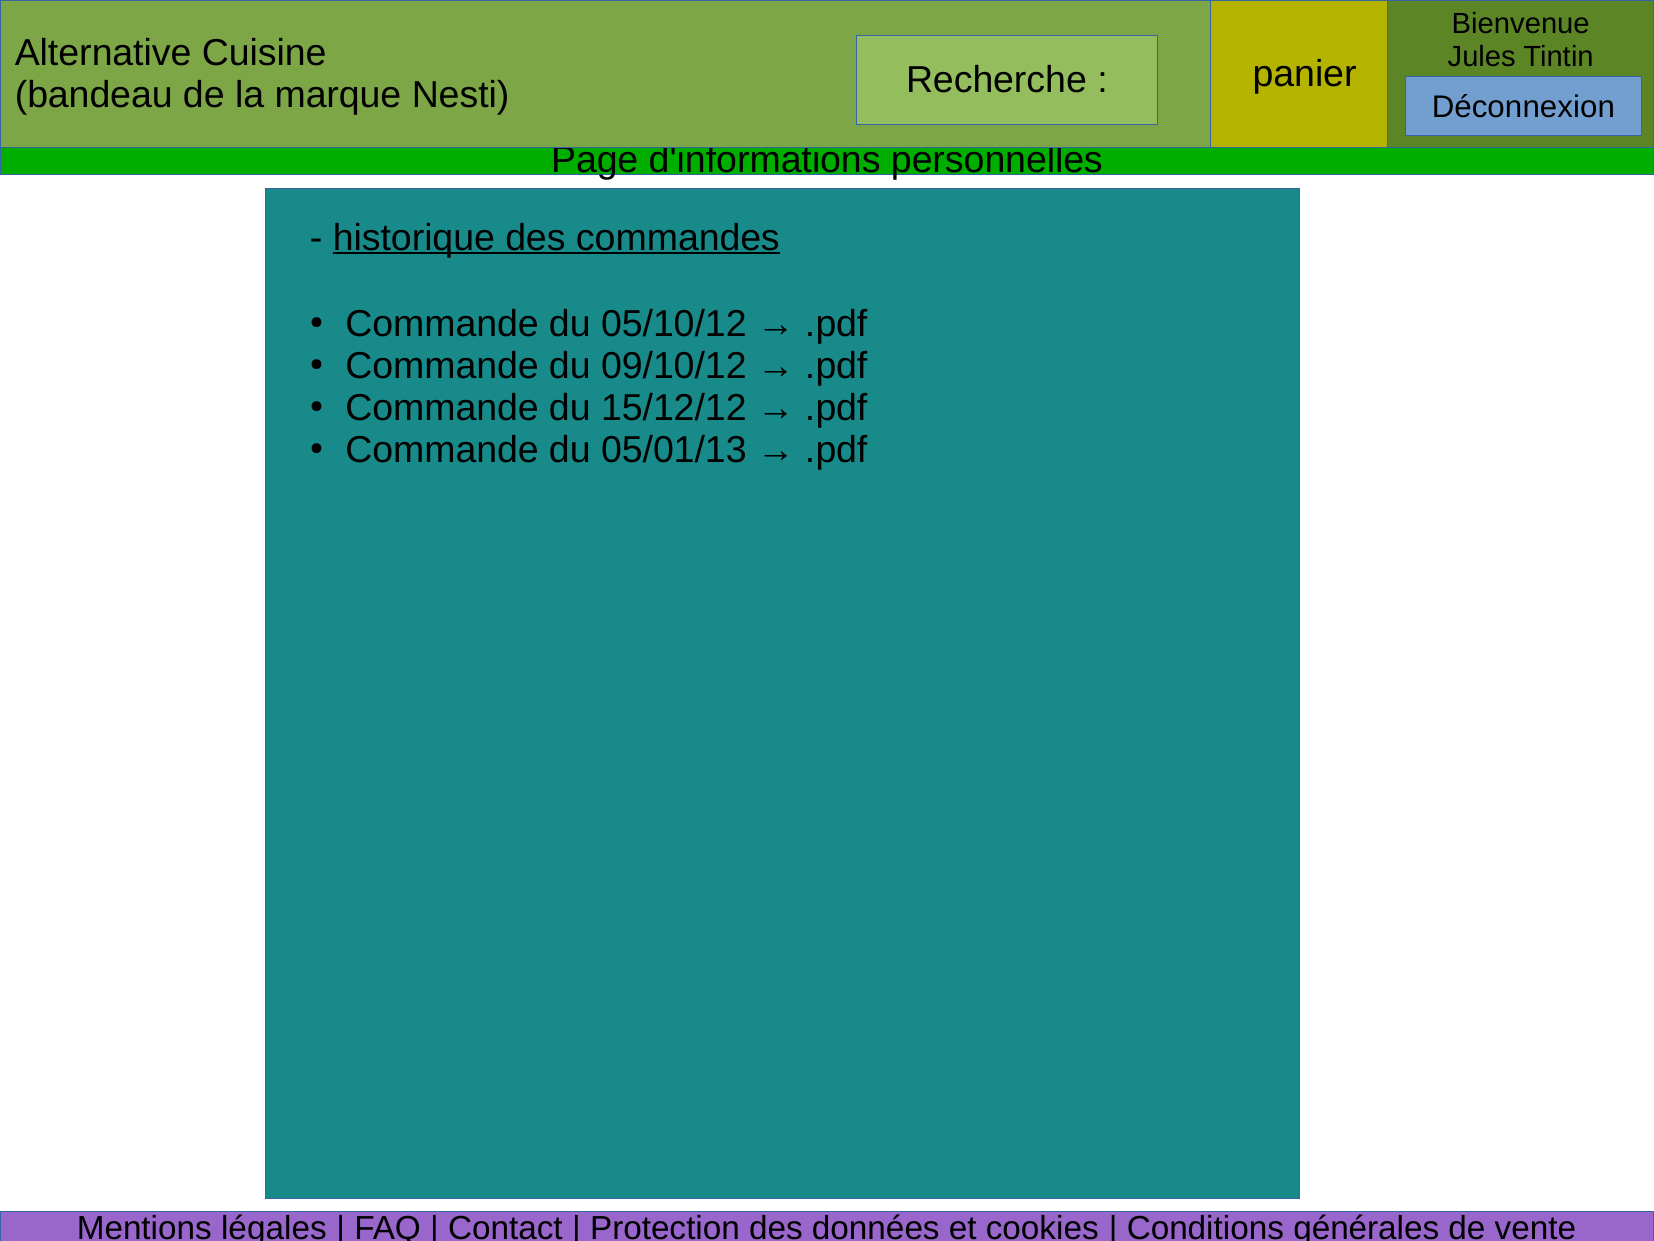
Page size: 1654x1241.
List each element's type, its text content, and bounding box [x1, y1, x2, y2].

text_box Page d'informations personnelles [0, 148, 1654, 175]
text_box Recherche : [856, 35, 1158, 125]
text_box Alternative Cuisine (bandeau de la marque Nesti) [0, 0, 1210, 148]
text_box Bienvenue Jules Tintin [1387, 0, 1654, 148]
text_box Commande du 05/10/12 → .pdf Commande du 09/10/12 → .pdf Commande du 15/12/12 → .pdf Commande du 05/01/13 → .pdf [295, 295, 1034, 641]
text_box Déconnexion [1405, 76, 1642, 136]
text_box Mentions légales | FAQ | Contact | Protection des données et cookies | Conditions générales de vente [0, 1211, 1654, 1241]
text_box [265, 188, 1300, 1199]
text_box - historique des commandes [295, 208, 1004, 266]
text_box panier [1210, 0, 1387, 148]
